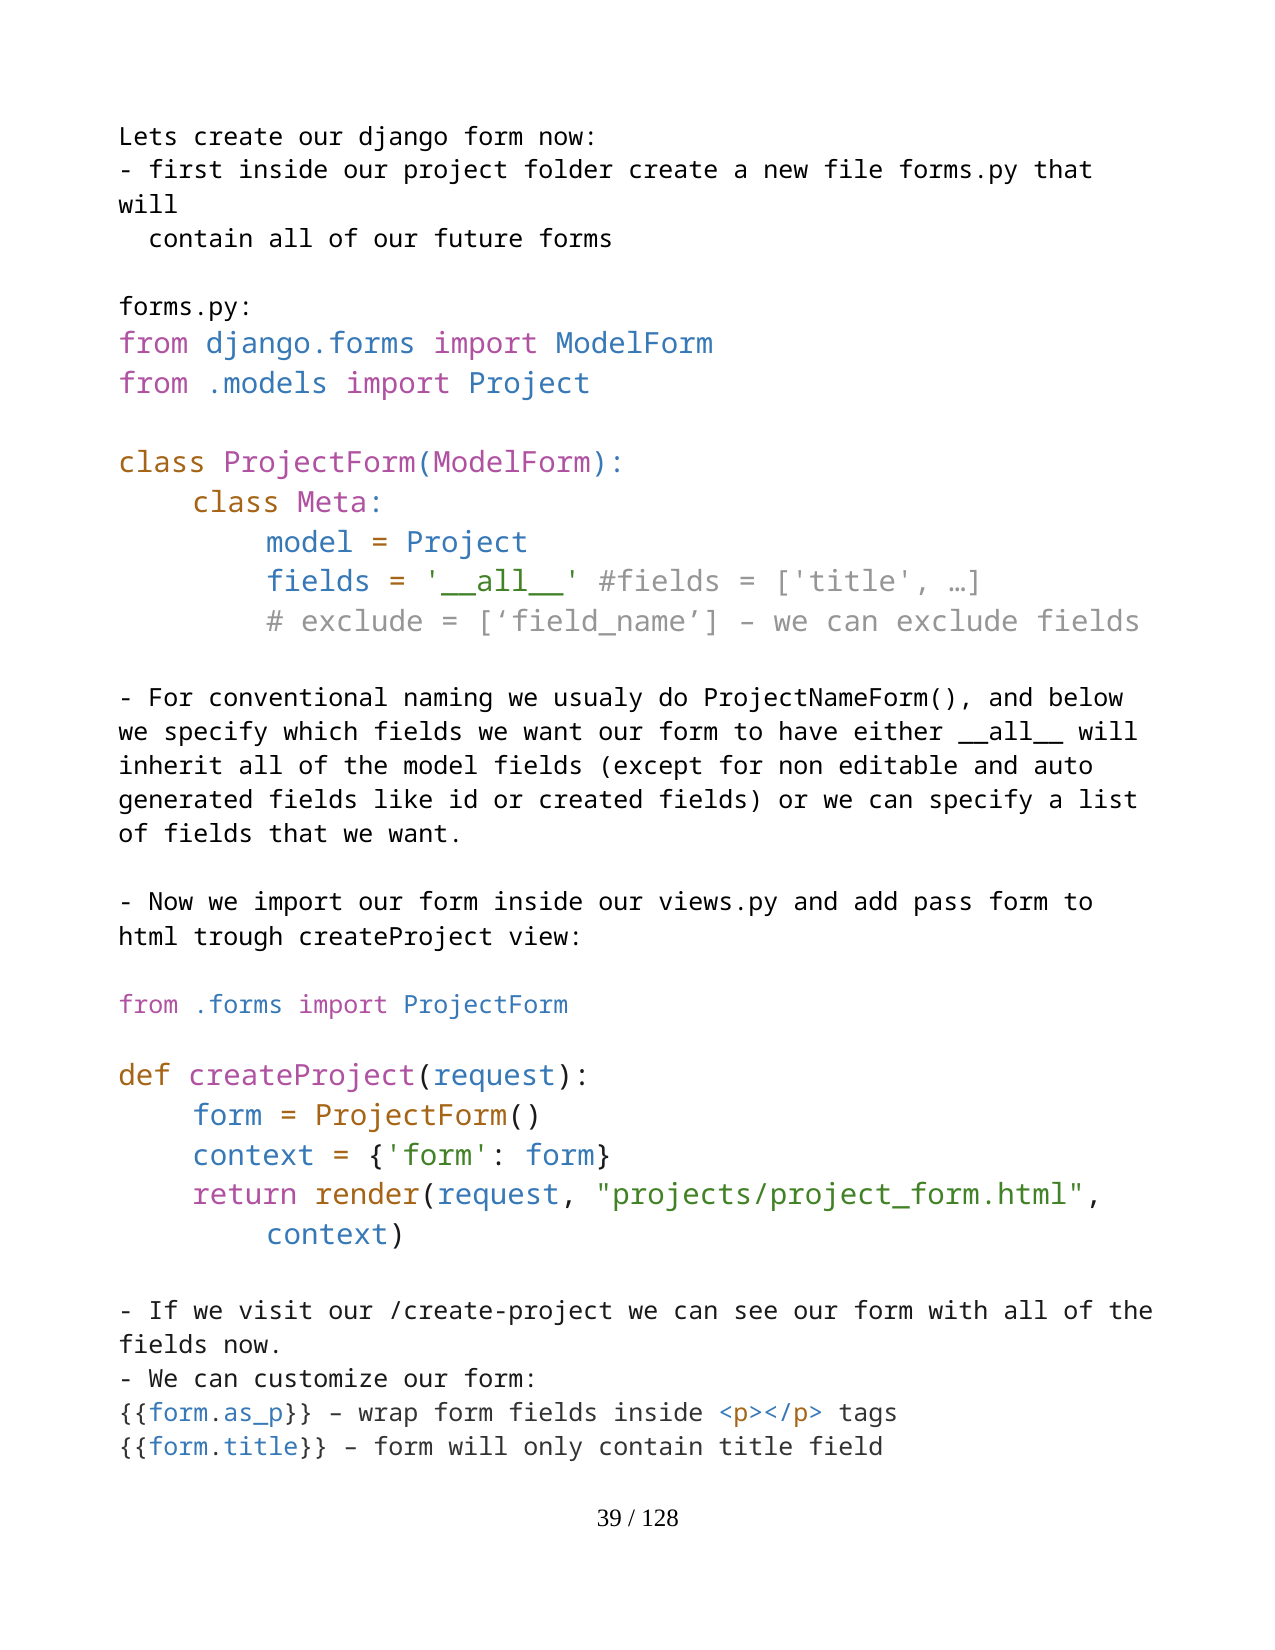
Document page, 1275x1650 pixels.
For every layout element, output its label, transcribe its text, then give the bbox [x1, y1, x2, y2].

text model = Project [118, 521, 1157, 561]
text fields = '__all__' #fields = ['title', …] [118, 561, 1157, 600]
text class ProjectForm(ModelForm): [118, 442, 1157, 481]
text - We can customize our form: [118, 1361, 1157, 1395]
text - first inside our project folder create a new file forms.py that will [118, 152, 1157, 220]
text context = {'form': form} [118, 1134, 1157, 1173]
text # exclude = [‘field_name’] – we can exclude fields [118, 600, 1157, 640]
text class Meta: [118, 481, 1157, 521]
text from .forms import ProjectForm [118, 986, 1157, 1020]
text forms.py: [118, 288, 1157, 322]
text - Now we import our form inside our views.py and add pass form to html trough createProject view: [118, 884, 1157, 952]
text - For conventional naming we usualy do ProjectNameForm(), and below we specify which fields we want our form to have either __all__ will inherit all of the model fields (except for non editable and auto generated fields like id or created fields) or we can specify a list of fields that we want. [118, 680, 1157, 850]
text - If we visit our /create-project we can see our form with all of the fields now. [118, 1292, 1157, 1361]
text def createProject(request): [118, 1054, 1157, 1094]
text Lets create our django form now: [118, 118, 1157, 152]
text contain all of our future forms [118, 220, 1157, 288]
text from django.forms import ModelForm [118, 322, 1157, 362]
text {{form.as_p}} – wrap form fields inside <p></p> tags [118, 1395, 1157, 1429]
text from .models import Project [118, 362, 1157, 402]
text {{form.title}} – form will only contain title field [118, 1429, 1157, 1463]
text form = ProjectForm() [118, 1094, 1157, 1134]
text return render(request, "projects/project_form.html", context) [118, 1173, 1157, 1253]
